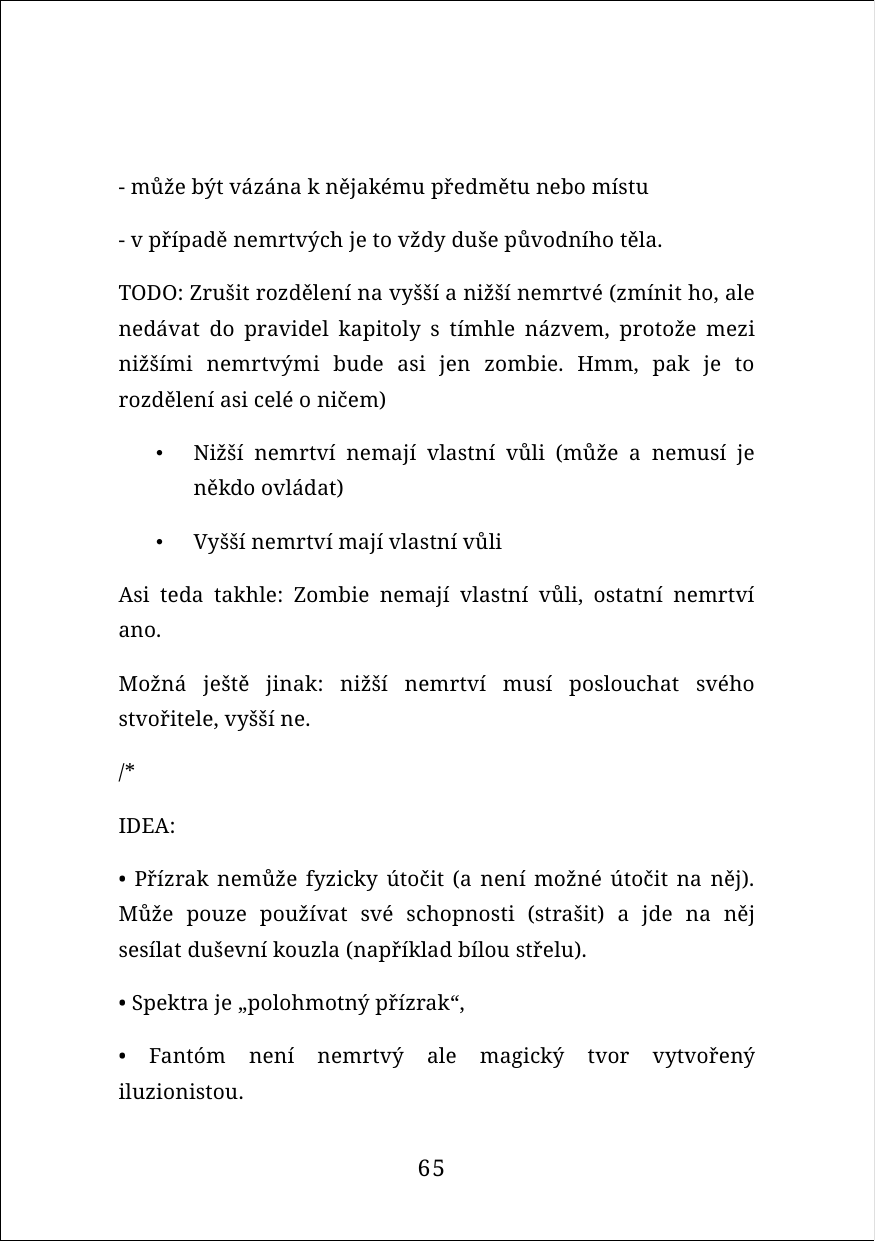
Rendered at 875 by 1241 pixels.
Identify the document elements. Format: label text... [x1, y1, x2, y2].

list Nižší nemrtví nemají vlastní vůli (může a nemusí je někdo ovládat) [156, 438, 756, 502]
text IDEA: [118, 811, 756, 839]
text - může být vázána k nějakému předmětu nebo místu [118, 172, 756, 200]
text Možná ještě jinak: nižší nemrtví musí poslouchat svého stvořitele, vyšší ne. [118, 669, 756, 733]
text • Přízrak nemůže fyzicky útočit (a není možné útočit na něj). Může pouze používat své schopnosti (strašit) a jde na něj sesílat duševní kouzla (například bílou střelu). [118, 864, 756, 963]
text • Fantóm není nemrtvý ale magický tvor vytvořený iluzionistou. [118, 1041, 756, 1105]
list Vyšší nemrtví mají vlastní vůli [156, 527, 756, 555]
text • Spektra je „polohmotný přízrak“, [118, 988, 756, 1017]
text - v případě nemrtvých je to vždy duše původního těla. [118, 225, 756, 253]
text /* [118, 757, 756, 786]
text TODO: Zrušit rozdělení na vyšší a nižší nemrtvé (zmínit ho, ale nedávat do pravidel kapitoly s tímhle názvem, protože mezi nižšími nemrtvými bude asi jen zombie. Hmm, pak je to rozdělení asi celé o ničem) [118, 278, 756, 413]
text Asi teda takhle: Zombie nemají vlastní vůli, ostatní nemrtví ano. [118, 580, 756, 644]
